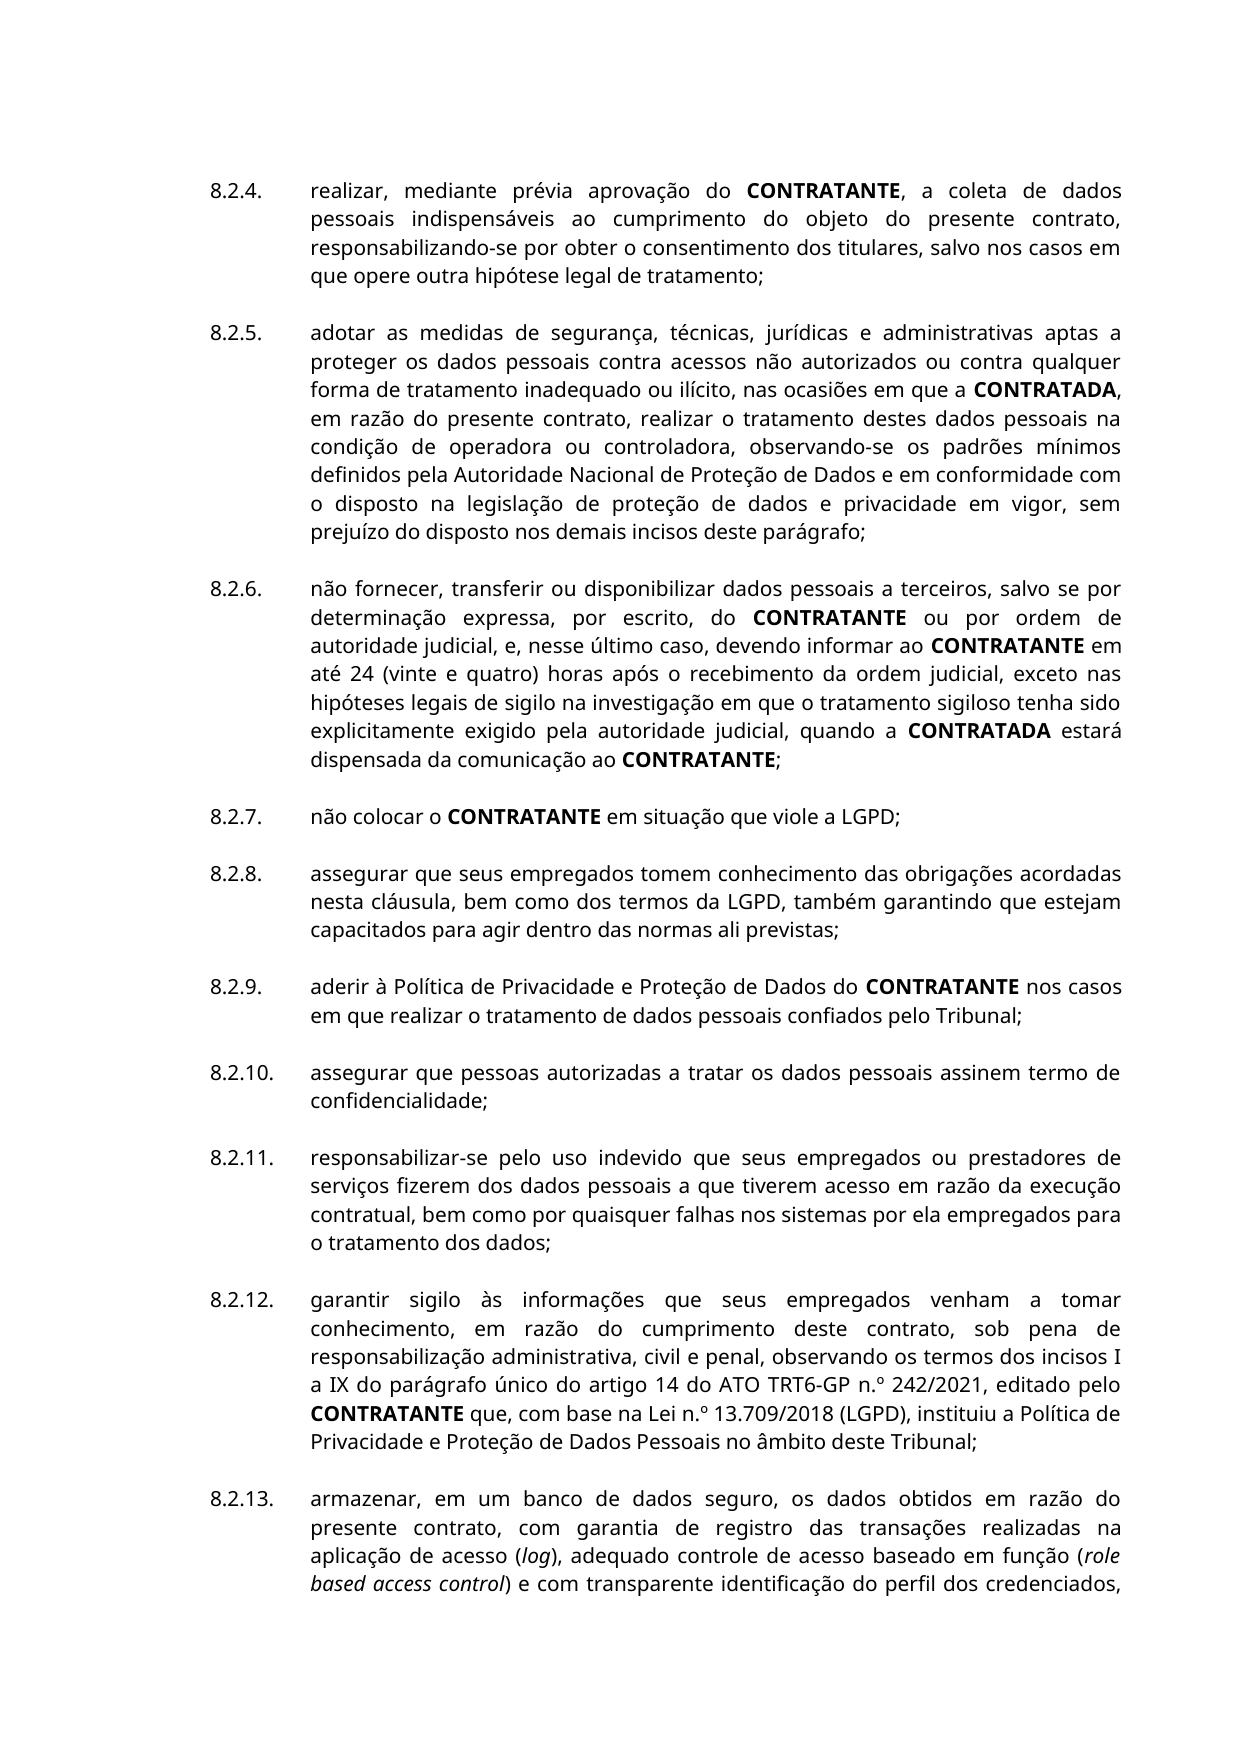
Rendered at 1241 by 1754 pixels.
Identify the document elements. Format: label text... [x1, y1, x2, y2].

list armazenar, em um banco de dados seguro, os dados obtidos em razão do presente contrato, com garantia de registro das transações realizadas na aplicação de acesso (log), adequado controle de acesso baseado em função (role based access control) e com transparente identificação do perfil dos credenciados, [210, 1484, 1122, 1598]
list aderir à Política de Privacidade e Proteção de Dados do CONTRATANTE nos casos em que realizar o tratamento de dados pessoais confiados pelo Tribunal; [210, 972, 1122, 1029]
list assegurar que pessoas autorizadas a tratar os dados pessoais assinem termo de confidencialidade; [210, 1058, 1122, 1114]
list não fornecer, transferir ou disponibilizar dados pessoais a terceiros, salvo se por determinação expressa, por escrito, do CONTRATANTE ou por ordem de autoridade judicial, e, nesse último caso, devendo informar ao CONTRATANTE em até 24 (vinte e quatro) horas após o recebimento da ordem judicial, exceto nas hipóteses legais de sigilo na investigação em que o tratamento sigiloso tenha sido explicitamente exigido pela autoridade judicial, quando a CONTRATADA estará dispensada da comunicação ao CONTRATANTE; [210, 574, 1122, 773]
list realizar, mediante prévia aprovação do CONTRATANTE, a coleta de dados pessoais indispensáveis ao cumprimento do objeto do presente contrato, responsabilizando-se por obter o consentimento dos titulares, salvo nos casos em que opere outra hipótese legal de tratamento; [210, 176, 1122, 290]
list responsabilizar-se pelo uso indevido que seus empregados ou prestadores de serviços fizerem dos dados pessoais a que tiverem acesso em razão da execução contratual, bem como por quaisquer falhas nos sistemas por ela empregados para o tratamento dos dados; [210, 1143, 1122, 1257]
list adotar as medidas de segurança, técnicas, jurídicas e administrativas aptas a proteger os dados pessoais contra acessos não autorizados ou contra qualquer forma de tratamento inadequado ou ilícito, nas ocasiões em que a CONTRATADA, em razão do presente contrato, realizar o tratamento destes dados pessoais na condição de operadora ou controladora, observando-se os padrões mínimos definidos pela Autoridade Nacional de Proteção de Dados e em conformidade com o disposto na legislação de proteção de dados e privacidade em vigor, sem prejuízo do disposto nos demais incisos deste parágrafo; [210, 318, 1122, 546]
list assegurar que seus empregados tomem conhecimento das obrigações acordadas nesta cláusula, bem como dos termos da LGPD, também garantindo que estejam capacitados para agir dentro das normas ali previstas; [210, 859, 1122, 944]
list garantir sigilo às informações que seus empregados venham a tomar conhecimento, em razão do cumprimento deste contrato, sob pena de responsabilização administrativa, civil e penal, observando os termos dos incisos I a IX do parágrafo único do artigo 14 do ATO TRT6-GP n.º 242/2021, editado pelo CONTRATANTE que, com base na Lei n.º 13.709/2018 (LGPD), instituiu a Política de Privacidade e Proteção de Dados Pessoais no âmbito deste Tribunal; [210, 1285, 1122, 1456]
list não colocar o CONTRATANTE em situação que viole a LGPD; [210, 802, 1122, 830]
